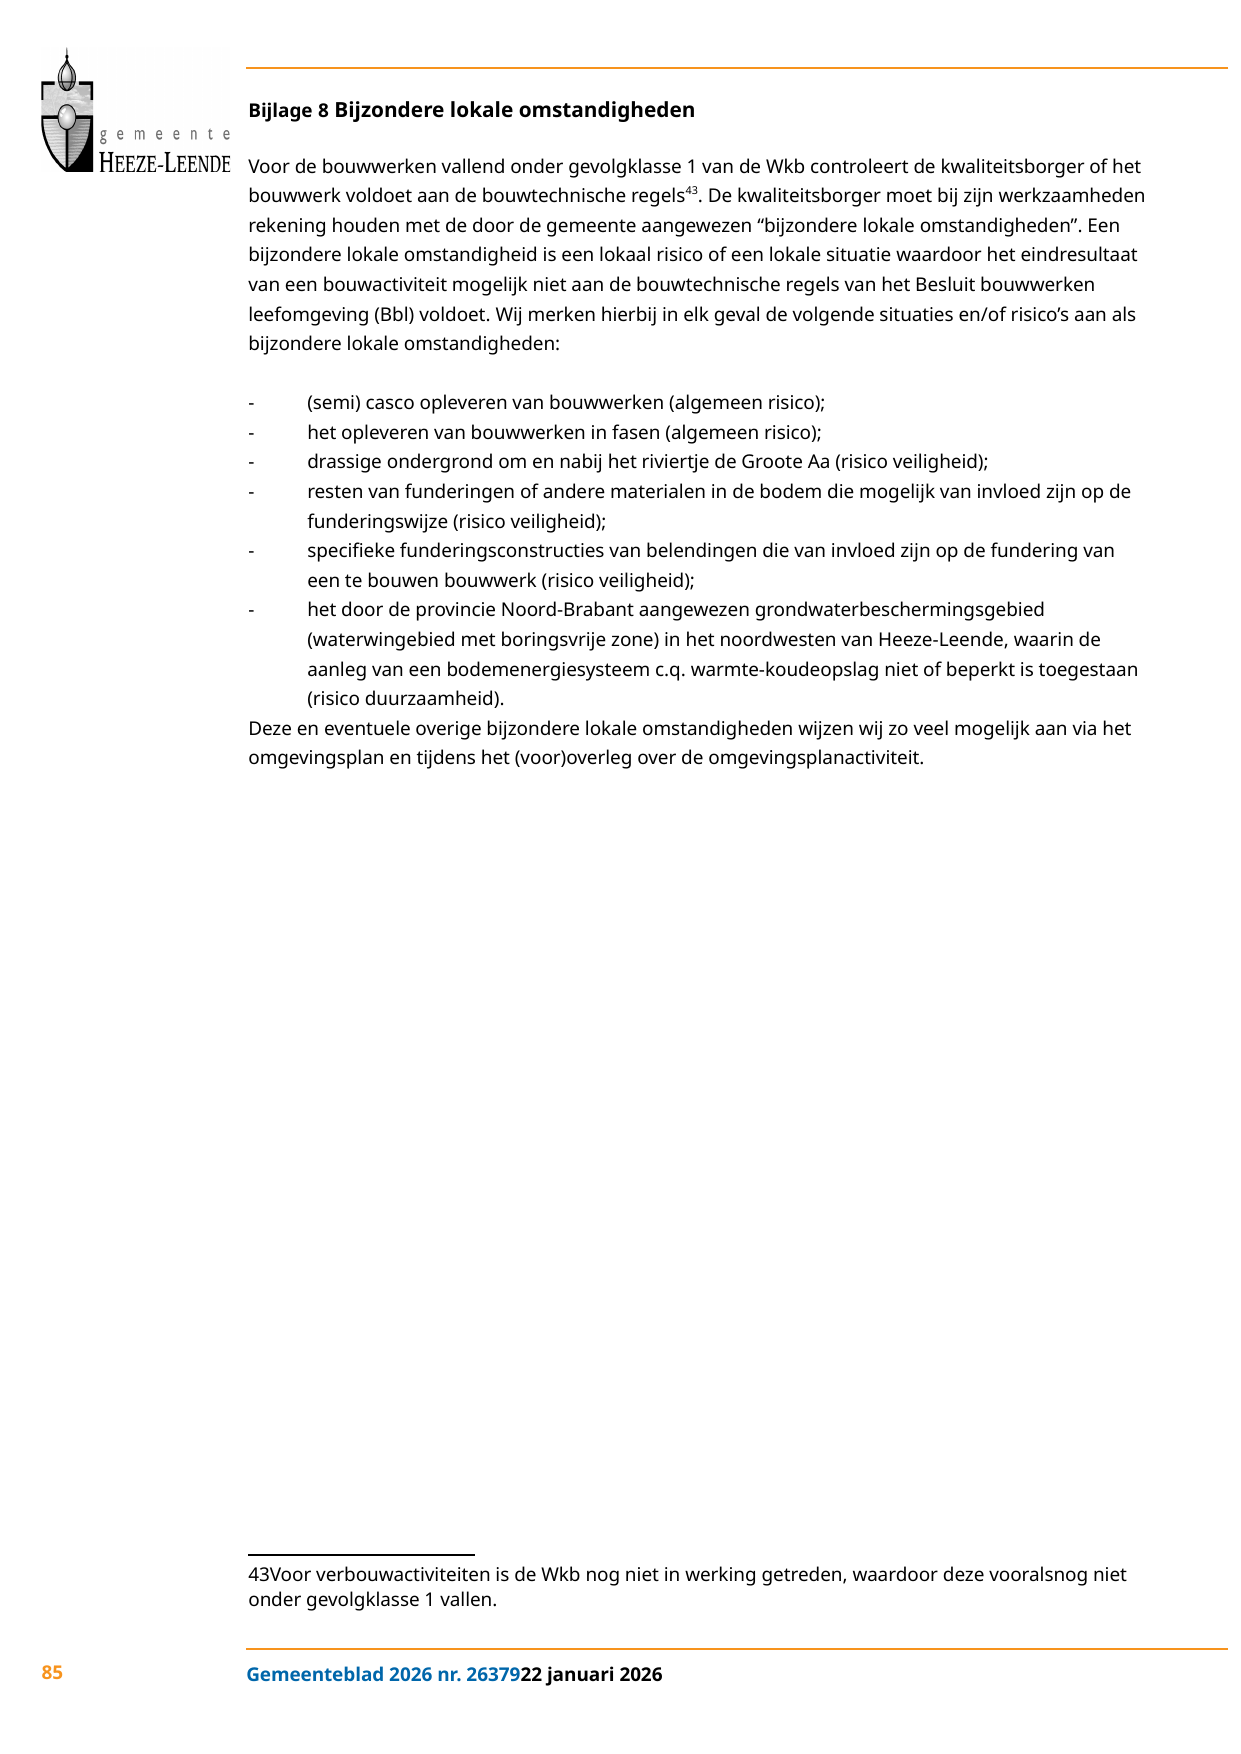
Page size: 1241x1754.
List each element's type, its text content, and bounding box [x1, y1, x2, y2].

text Deze en eventuele overige bijzondere lokale omstandigheden wijzen wij zo veel mogelijk aan via het omgevingsplan en tijdens het (voor)overleg over de omgevingsplanactiviteit. [248, 715, 1152, 770]
text Bijlage 8 Bijzondere lokale omstandigheden [248, 95, 1152, 123]
list (semi) casco opleveren van bouwwerken (algemeen risico); [248, 389, 1152, 415]
list het door de provincie Noord-Brabant aangewezen grondwaterbeschermingsgebied (waterwingebied met boringsvrije zone) in het noordwesten van Heeze-Leende, waarin de aanleg van een bodemenergiesysteem c.q. warmte-koudeopslag niet of beperkt is toegestaan (risico duurzaamheid). [248, 597, 1152, 711]
text Voor verbouwactiviteiten is de Wkb nog niet in werking getreden, waardoor deze vooralsnog niet onder gevolgklasse 1 vallen. [248, 1561, 1152, 1612]
list het opleveren van bouwwerken in fasen (algemeen risico); [248, 419, 1152, 445]
picture [41, 47, 231, 172]
text Voor de bouwwerken vallend onder gevolgklasse 1 van de Wkb controleert de kwaliteitsborger of het bouwwerk voldoet aan de bouwtechnische regels. De kwaliteitsborger moet bij zijn werkzaamheden rekening houden met de door de gemeente aangewezen “bijzondere lokale omstandigheden”. Een bijzondere lokale omstandigheid is een lokaal risico of een lokale situatie waardoor het eindresultaat van een bouwactiviteit mogelijk niet aan de bouwtechnische regels van het Besluit bouwwerken leefomgeving (Bbl) voldoet. Wij merken hierbij in elk geval de volgende situaties en/of risico’s aan als bijzondere lokale omstandigheden: [248, 153, 1152, 356]
list drassige ondergrond om en nabij het riviertje de Groote Aa (risico veiligheid); [248, 449, 1152, 474]
list specifieke funderingsconstructies van belendingen die van invloed zijn op de fundering van een te bouwen bouwwerk (risico veiligheid); [248, 537, 1152, 593]
list resten van funderingen of andere materialen in de bodem die mogelijk van invloed zijn op de funderingswijze (risico veiligheid); [248, 478, 1152, 534]
